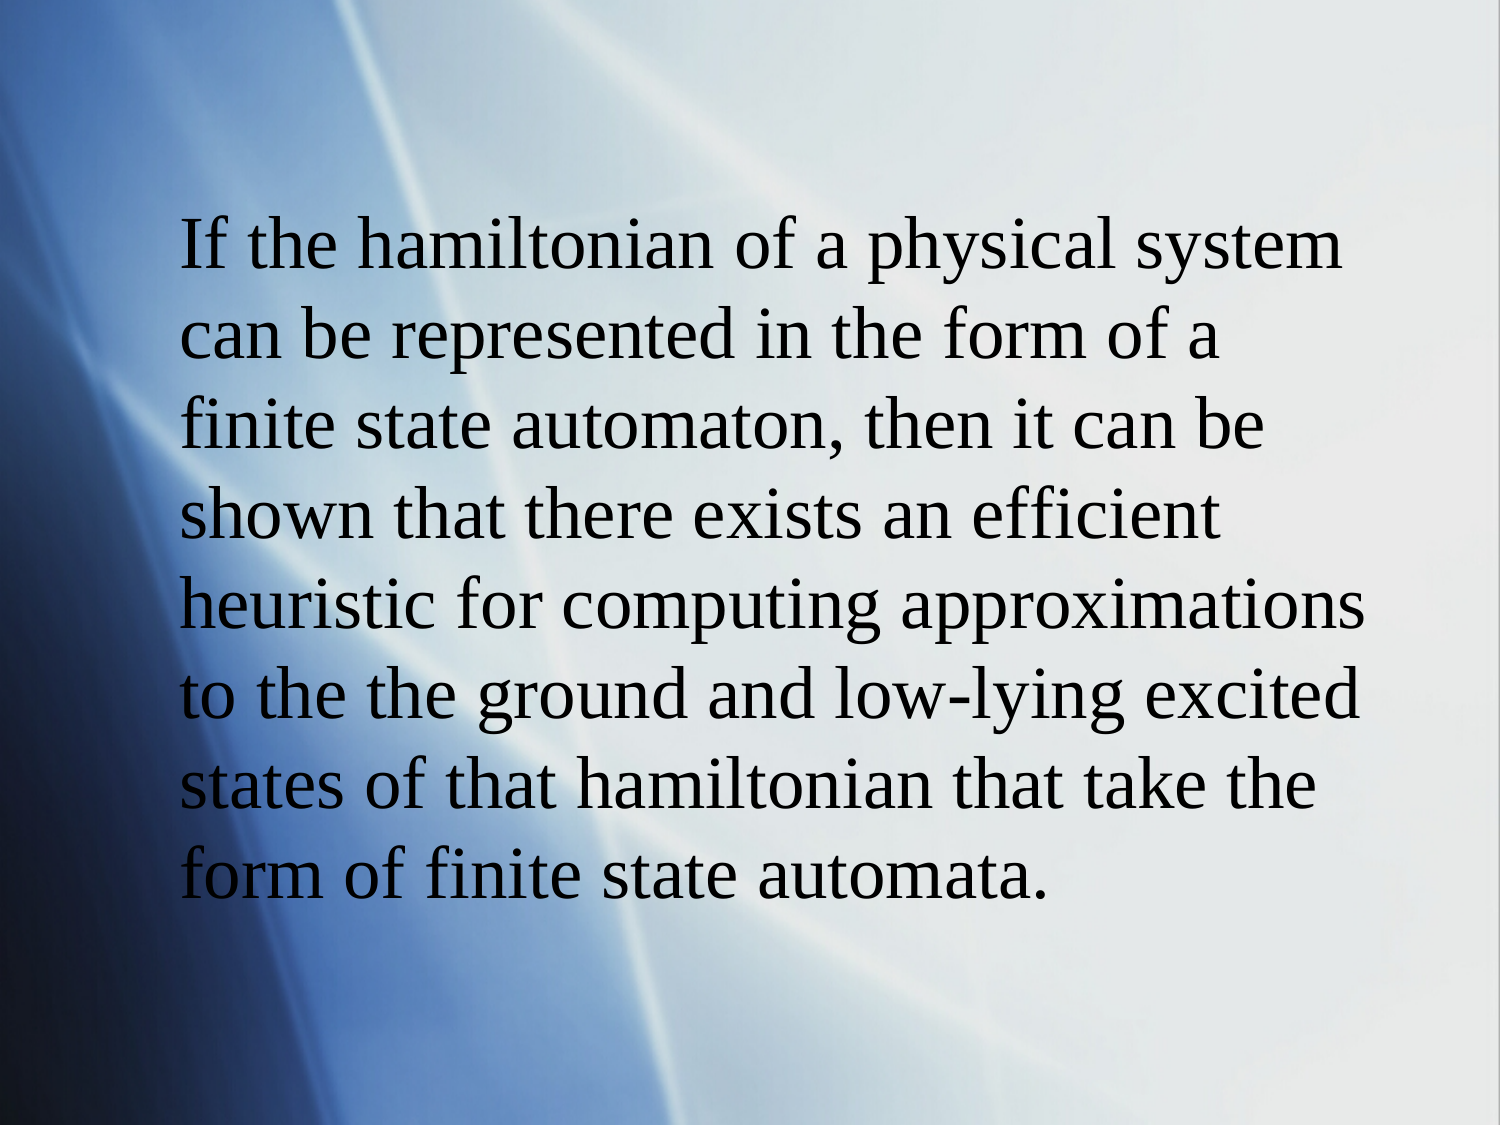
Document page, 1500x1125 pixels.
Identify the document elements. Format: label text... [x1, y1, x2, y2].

picture [0, 0, 1500, 1125]
list If the hamiltonian of a physical system can be represented in the form of a finite state automaton, then it can be shown that there exists an efficient heuristic for computing approximations to the the ground and low-lying excited states of that hamiltonian that take the form of finite state automata. [108, 186, 1384, 1012]
